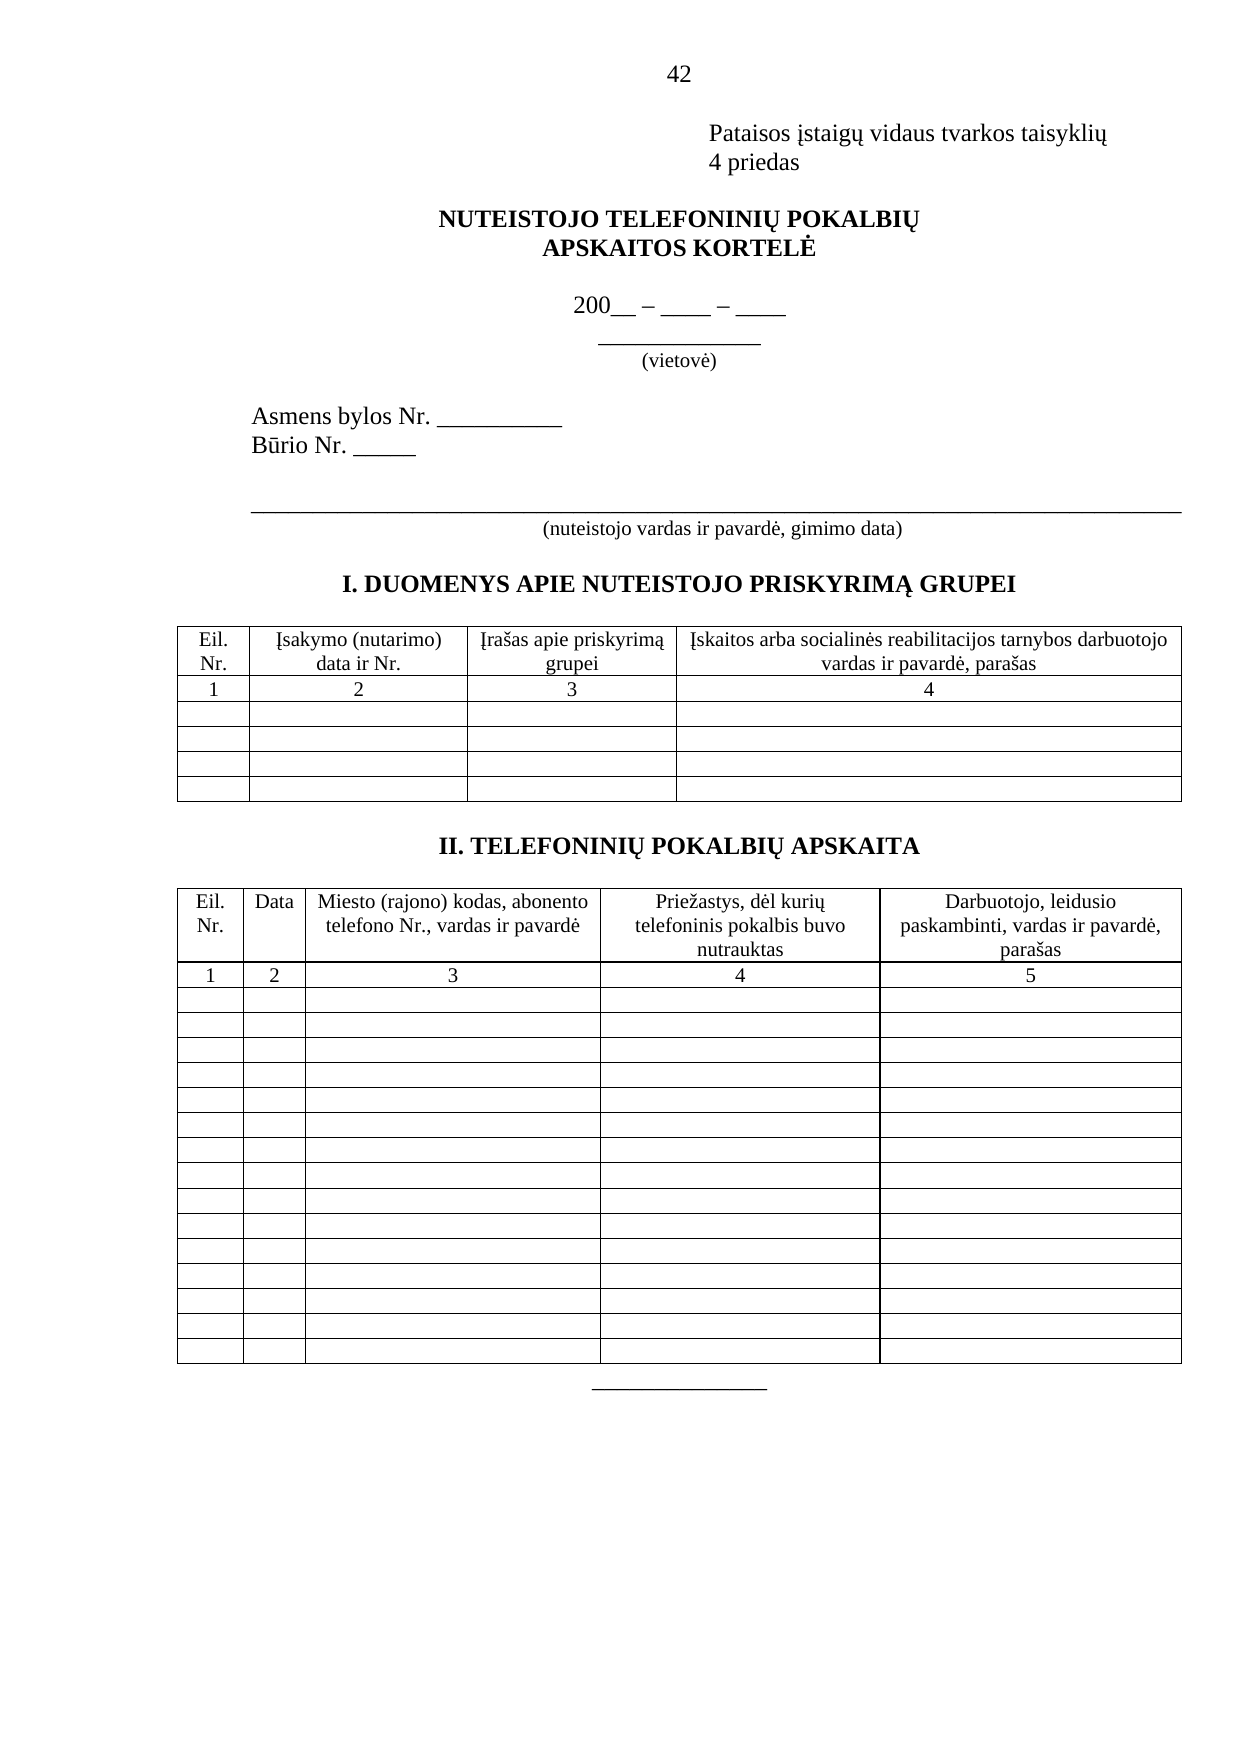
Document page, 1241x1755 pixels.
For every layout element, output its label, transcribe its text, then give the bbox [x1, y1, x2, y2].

table_cell [677, 777, 1181, 801]
table_cell [306, 1314, 600, 1338]
table_cell [244, 1013, 305, 1037]
table_cell [306, 1038, 600, 1062]
table_cell [178, 1038, 243, 1062]
table_header Priežastys, dėl kurių telefoninis pokalbis buvo nutrauktas [601, 889, 879, 961]
table_cell [306, 1013, 600, 1037]
table_cell [677, 727, 1181, 751]
text Būrio Nr. _____ [177, 430, 1181, 458]
table_cell [881, 1088, 1181, 1112]
table_cell [306, 1113, 600, 1137]
table_cell [601, 1013, 879, 1037]
table_header Įrašas apie priskyrimą grupei [468, 627, 676, 675]
table_cell [468, 702, 676, 726]
table_cell [601, 1314, 879, 1338]
table_cell [881, 1339, 1181, 1363]
table_cell [306, 1138, 600, 1162]
table_cell [881, 1189, 1181, 1212]
table_cell [306, 1163, 600, 1187]
table_cell [244, 1063, 305, 1087]
table_cell 3 [468, 676, 676, 701]
text NUTEISTOJO TELEFONINIŲ POKALBIŲ [177, 204, 1181, 233]
table_cell [601, 1289, 879, 1313]
table_cell [244, 1264, 305, 1288]
table_cell [601, 1138, 879, 1162]
table_header Data [244, 889, 305, 961]
table_cell [881, 1264, 1181, 1288]
table_cell [178, 1063, 243, 1087]
table_cell [677, 752, 1181, 776]
table_cell [244, 1138, 305, 1162]
table_header Eil. Nr. [178, 889, 243, 961]
table_cell [601, 1063, 879, 1087]
table_header Eil. Nr. [178, 627, 249, 675]
table_cell [250, 702, 467, 726]
table_cell [244, 1038, 305, 1062]
table_cell [178, 988, 243, 1012]
table_cell [250, 777, 467, 801]
table_cell [881, 1214, 1181, 1238]
text (vietovė) [177, 348, 1181, 372]
table_cell 2 [244, 963, 305, 987]
table_cell [881, 988, 1181, 1012]
table_cell [306, 1264, 600, 1288]
table_cell [178, 1163, 243, 1187]
text _____________ [177, 319, 1181, 348]
table_cell 5 [881, 963, 1181, 987]
table_cell [601, 1214, 879, 1238]
text 4 priedas [177, 147, 1181, 176]
table_cell [468, 727, 676, 751]
table_cell [178, 1138, 243, 1162]
table_cell [244, 1088, 305, 1112]
table_cell [881, 1289, 1181, 1313]
table_cell [306, 1189, 600, 1212]
text 200__ – ____ – ____ [177, 291, 1181, 319]
table_cell [178, 1189, 243, 1212]
table_cell [178, 1239, 243, 1263]
table_cell [178, 702, 249, 726]
table_cell [881, 1013, 1181, 1037]
table_cell [306, 988, 600, 1012]
table_cell [881, 1314, 1181, 1338]
table_cell [306, 1239, 600, 1263]
table_cell [468, 752, 676, 776]
table_cell [601, 1239, 879, 1263]
table_cell [178, 1013, 243, 1037]
text II. TELEFONINIŲ POKALBIŲ APSKAITA [177, 831, 1181, 859]
table_cell [244, 1239, 305, 1263]
table_cell [306, 1339, 600, 1363]
table_cell 4 [677, 676, 1181, 701]
table_cell [178, 1113, 243, 1137]
text APSKAITOS KORTELĖ [177, 233, 1181, 262]
table_cell [468, 777, 676, 801]
text Asmens bylos Nr. __________ [177, 401, 1181, 430]
table_cell [306, 1063, 600, 1087]
table_cell [250, 727, 467, 751]
table_cell [601, 1339, 879, 1363]
table_cell 3 [306, 963, 600, 987]
table_cell [178, 1214, 243, 1238]
text Pataisos įstaigų vidaus tvarkos taisyklių [709, 118, 1181, 147]
table_header Darbuotojo, leidusio paskambinti, vardas ir pavardė, parašas [881, 889, 1181, 961]
table_cell [178, 777, 249, 801]
table_cell [178, 1289, 243, 1313]
table_cell [244, 1163, 305, 1187]
table_cell 2 [250, 676, 467, 701]
table_cell [244, 1314, 305, 1338]
table_cell [244, 1339, 305, 1363]
table_cell [244, 988, 305, 1012]
table_cell [244, 1214, 305, 1238]
table_cell [244, 1289, 305, 1313]
table_cell [306, 1289, 600, 1313]
table_cell [244, 1113, 305, 1137]
text ______________ [177, 1364, 1181, 1393]
table_cell [178, 1314, 243, 1338]
table_header Miesto (rajono) kodas, abonento telefono Nr., vardas ir pavardė [306, 889, 600, 961]
table_cell [601, 1113, 879, 1137]
table_cell [178, 752, 249, 776]
table_cell 1 [178, 676, 249, 701]
text (nuteistojo vardas ir pavardė, gimimo data) [177, 516, 1181, 540]
table_cell [306, 1214, 600, 1238]
table_cell [250, 752, 467, 776]
table_cell [601, 988, 879, 1012]
table_cell [601, 1189, 879, 1212]
table_header Įskaitos arba socialinės reabilitacijos tarnybos darbuotojo vardas ir pavardė, parašas [677, 627, 1181, 675]
table_cell [881, 1163, 1181, 1187]
table_cell [244, 1189, 305, 1212]
table_cell [306, 1088, 600, 1112]
table_cell [178, 1088, 243, 1112]
table_cell 1 [178, 963, 243, 987]
table_cell [601, 1088, 879, 1112]
table_cell [178, 727, 249, 751]
table_cell [178, 1339, 243, 1363]
text I. DUOMENYS APIE NUTEISTOJO PRISKYRIMĄ GRUPEI [177, 569, 1181, 597]
table_header Įsakymo (nutarimo) data ir Nr. [250, 627, 467, 675]
table_cell [601, 1163, 879, 1187]
table_cell [881, 1038, 1181, 1062]
table_cell [881, 1113, 1181, 1137]
table_cell 4 [601, 963, 879, 987]
table_cell [881, 1063, 1181, 1087]
table_cell [178, 1264, 243, 1288]
table_cell [601, 1264, 879, 1288]
table_cell [601, 1038, 879, 1062]
table_cell [881, 1239, 1181, 1263]
table_cell [677, 702, 1181, 726]
table_cell [881, 1138, 1181, 1162]
